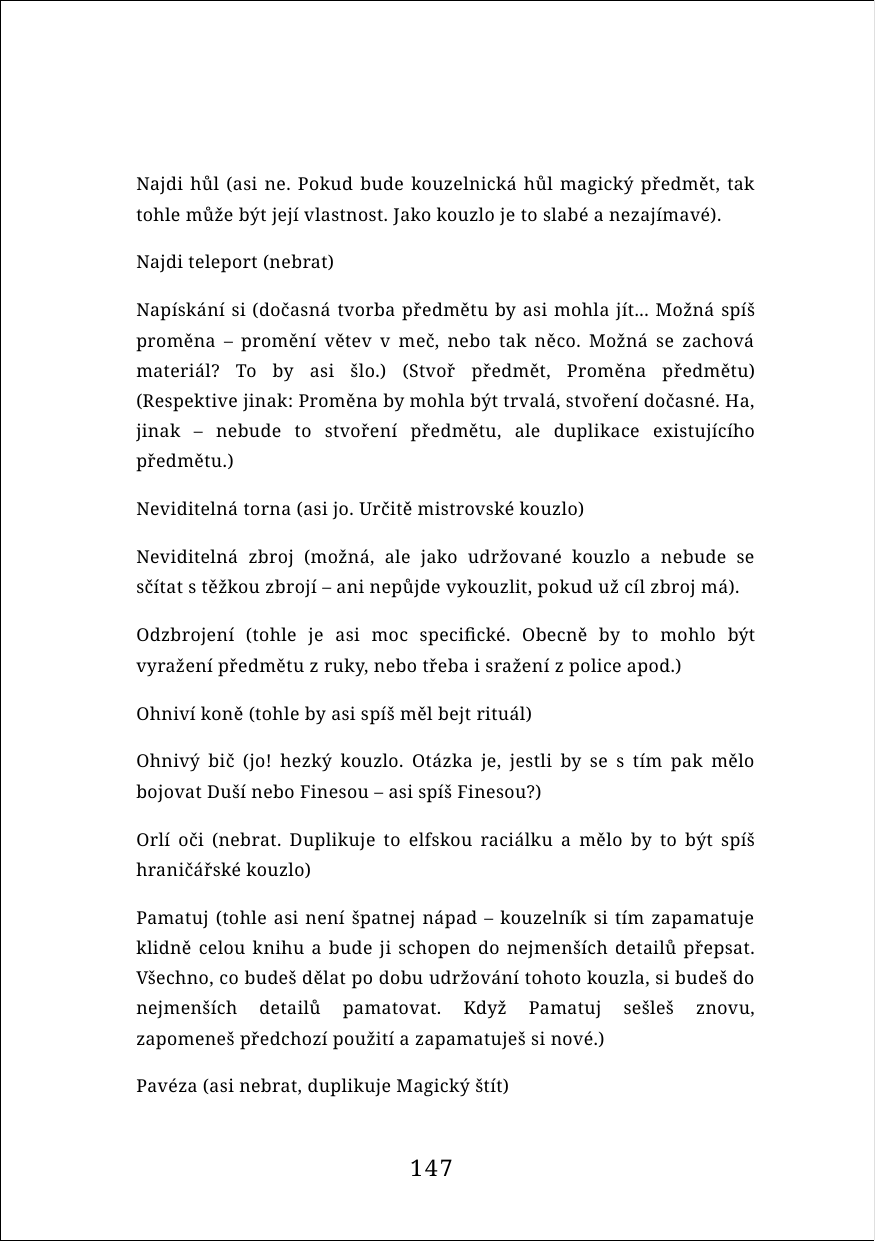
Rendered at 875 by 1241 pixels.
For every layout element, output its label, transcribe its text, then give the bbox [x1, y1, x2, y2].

text Orlí oči (nebrat. Duplikuje to elfskou raciálku a mělo by to být spíš hraničářské kouzlo) [136, 827, 756, 881]
text Ohniví koně (tohle by asi spíš měl bejt rituál) [136, 701, 756, 725]
text Neviditelná torna (asi jo. Určitě mistrovské kouzlo) [136, 497, 756, 521]
text Najdi hůl (asi ne. Pokud bude kouzelnická hůl magický předmět, tak tohle může být její vlastnost. Jako kouzlo je to slabé a nezajímavé). [136, 172, 756, 226]
text Napískání si (dočasná tvorba předmětu by asi mohla jít... Možná spíš proměna – promění větev v meč, nebo tak něco. Možná se zachová materiál? To by asi šlo.) (Stvoř předmět, Proměna předmětu) (Respektive jinak: Proměna by mohla být trvalá, stvoření dočasné. Ha, jinak – nebude to stvoření předmětu, ale duplikace existujícího předmětu.) [136, 298, 756, 473]
text Pavéza (asi nebrat, duplikuje Magický štít) [136, 1074, 756, 1098]
text Najdi teleport (nebrat) [136, 250, 756, 274]
text Odzbrojení (tohle je asi moc specifické. Obecně by to mohlo být vyražení předmětu z ruky, nebo třeba i sražení z police apod.) [136, 623, 756, 677]
text Ohnivý bič (jo! hezký kouzlo. Otázka je, jestli by se s tím pak mělo bojovat Duší nebo Finesou – asi spíš Finesou?) [136, 749, 756, 803]
text Pamatuj (tohle asi není špatnej nápad – kouzelník si tím zapamatuje klidně celou knihu a bude ji schopen do nejmenších detailů přepsat. Všechno, co budeš dělat po dobu udržování tohoto kouzla, si budeš do nejmenších detailů pamatovat. Když Pamatuj sešleš znovu, zapomeneš předchozí použití a zapamatuješ si nové.) [136, 905, 756, 1050]
text Neviditelná zbroj (možná, ale jako udržované kouzlo a nebude se sčítat s těžkou zbrojí – ani nepůjde vykouzlit, pokud už cíl zbroj má). [136, 545, 756, 599]
